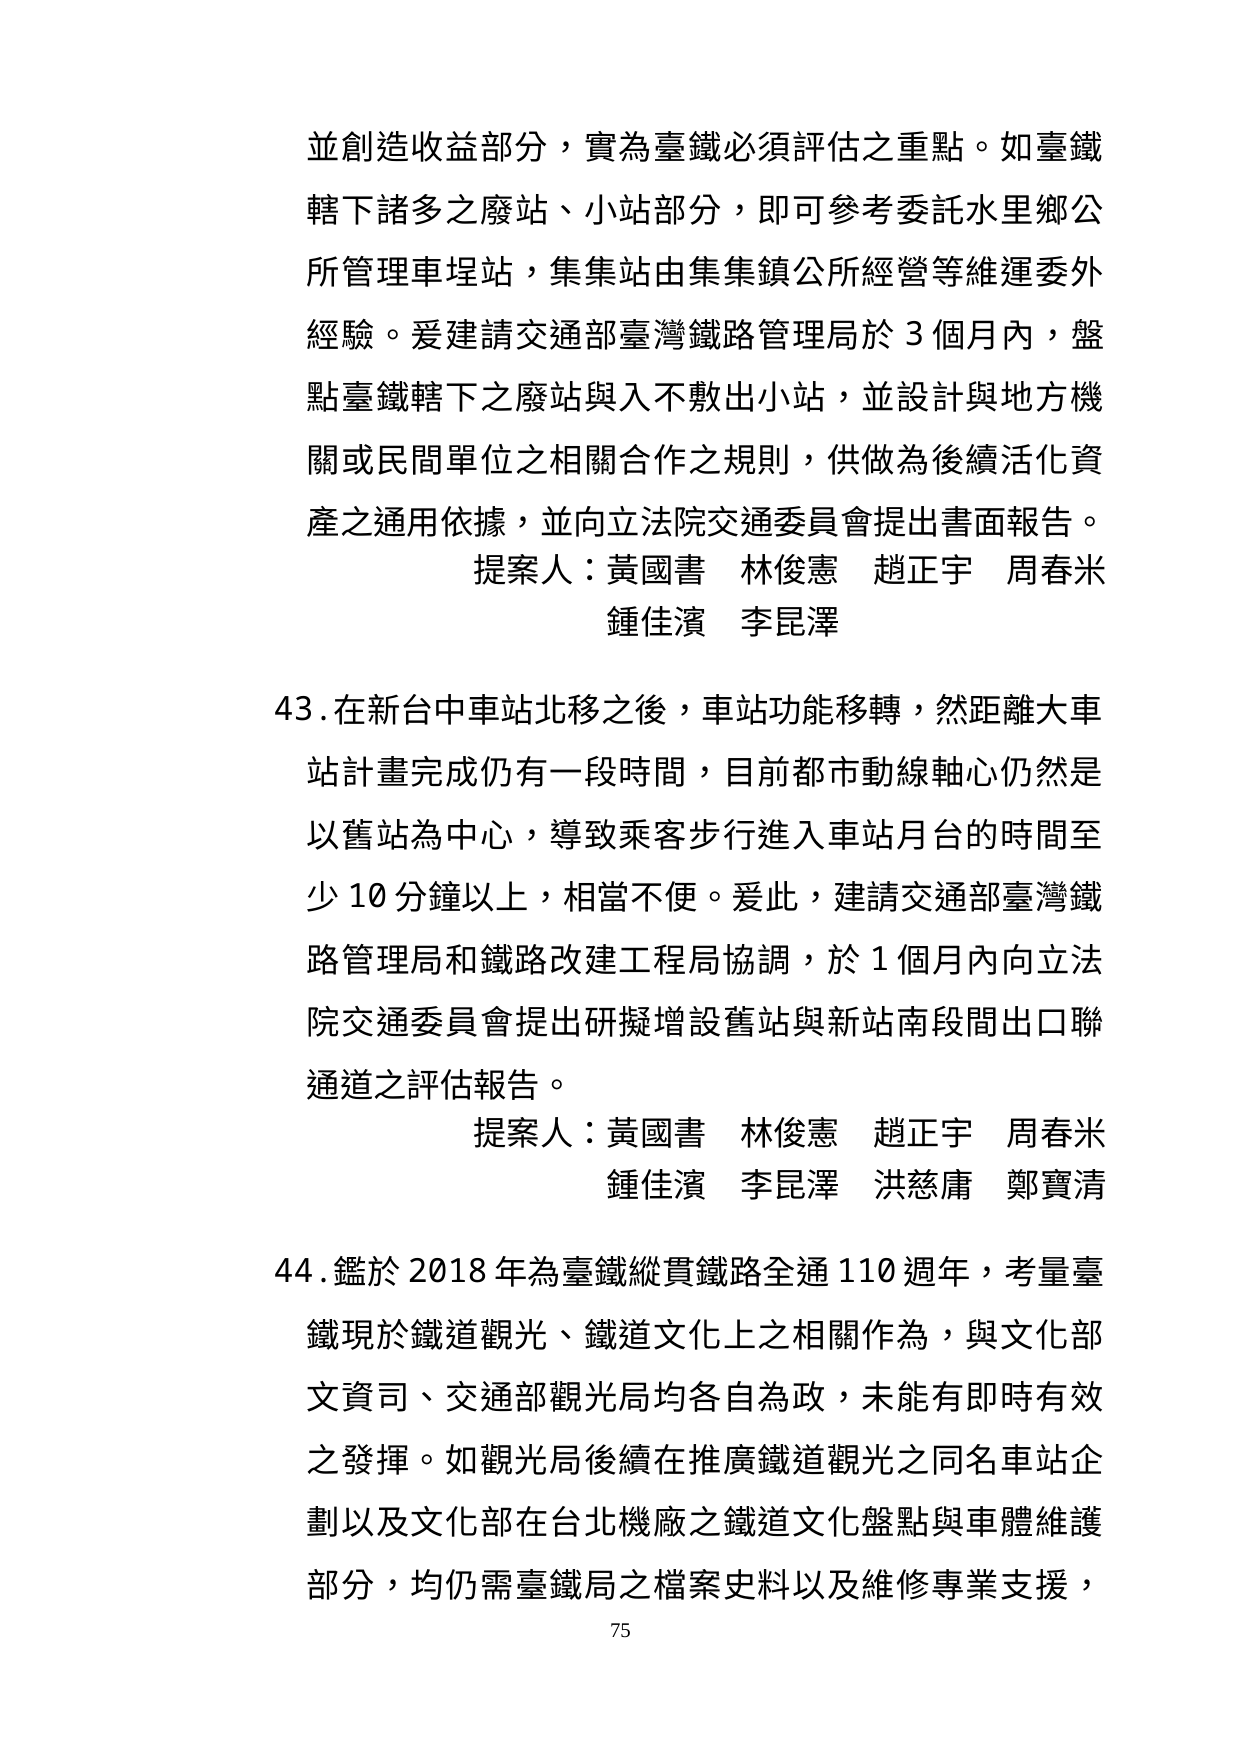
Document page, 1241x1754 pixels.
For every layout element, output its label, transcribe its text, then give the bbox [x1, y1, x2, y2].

text 並創造收益部分，實為臺鐵必須評估之重點。如臺鐵轄下諸多之廢站、小站部分，即可參考委託水里鄉公所管理車埕站，集集站由集集鎮公所經營等維運委外經驗。爰建請交通部臺灣鐵路管理局於3個月內，盤點臺鐵轄下之廢站與入不敷出小站，並設計與地方機關或民間單位之相關合作之規則，供做為後續活化資產之通用依據，並向立法院交通委員會提出書面報告。 [273, 103, 1104, 541]
text 44.鑑於2018年為臺鐵縱貫鐵路全通110週年，考量臺鐵現於鐵道觀光、鐵道文化上之相關作為，與文化部文資司、交通部觀光局均各自為政，未能有即時有效之發揮。如觀光局後續在推廣鐵道觀光之同名車站企劃以及文化部在台北機廠之鐵道文化盤點與車體維護部分，均仍需臺鐵局之檔案史料以及維修專業支援， [273, 1228, 1104, 1603]
text 提案人：黃國書 林俊憲 趙正宇 周春米 鍾佳濱 李昆澤 [473, 541, 1117, 645]
text 43.在新台中車站北移之後，車站功能移轉，然距離大車站計畫完成仍有一段時間，目前都市動線軸心仍然是以舊站為中心，導致乘客步行進入車站月台的時間至少10分鐘以上，相當不便。爰此，建請交通部臺灣鐵路管理局和鐵路改建工程局協調，於1個月內向立法院交通委員會提出研擬增設舊站與新站南段間出口聯通道之評估報告。 [273, 666, 1104, 1103]
text 提案人：黃國書 林俊憲 趙正宇 周春米 鍾佳濱 李昆澤 洪慈庸 鄭寶清 [473, 1103, 1117, 1207]
